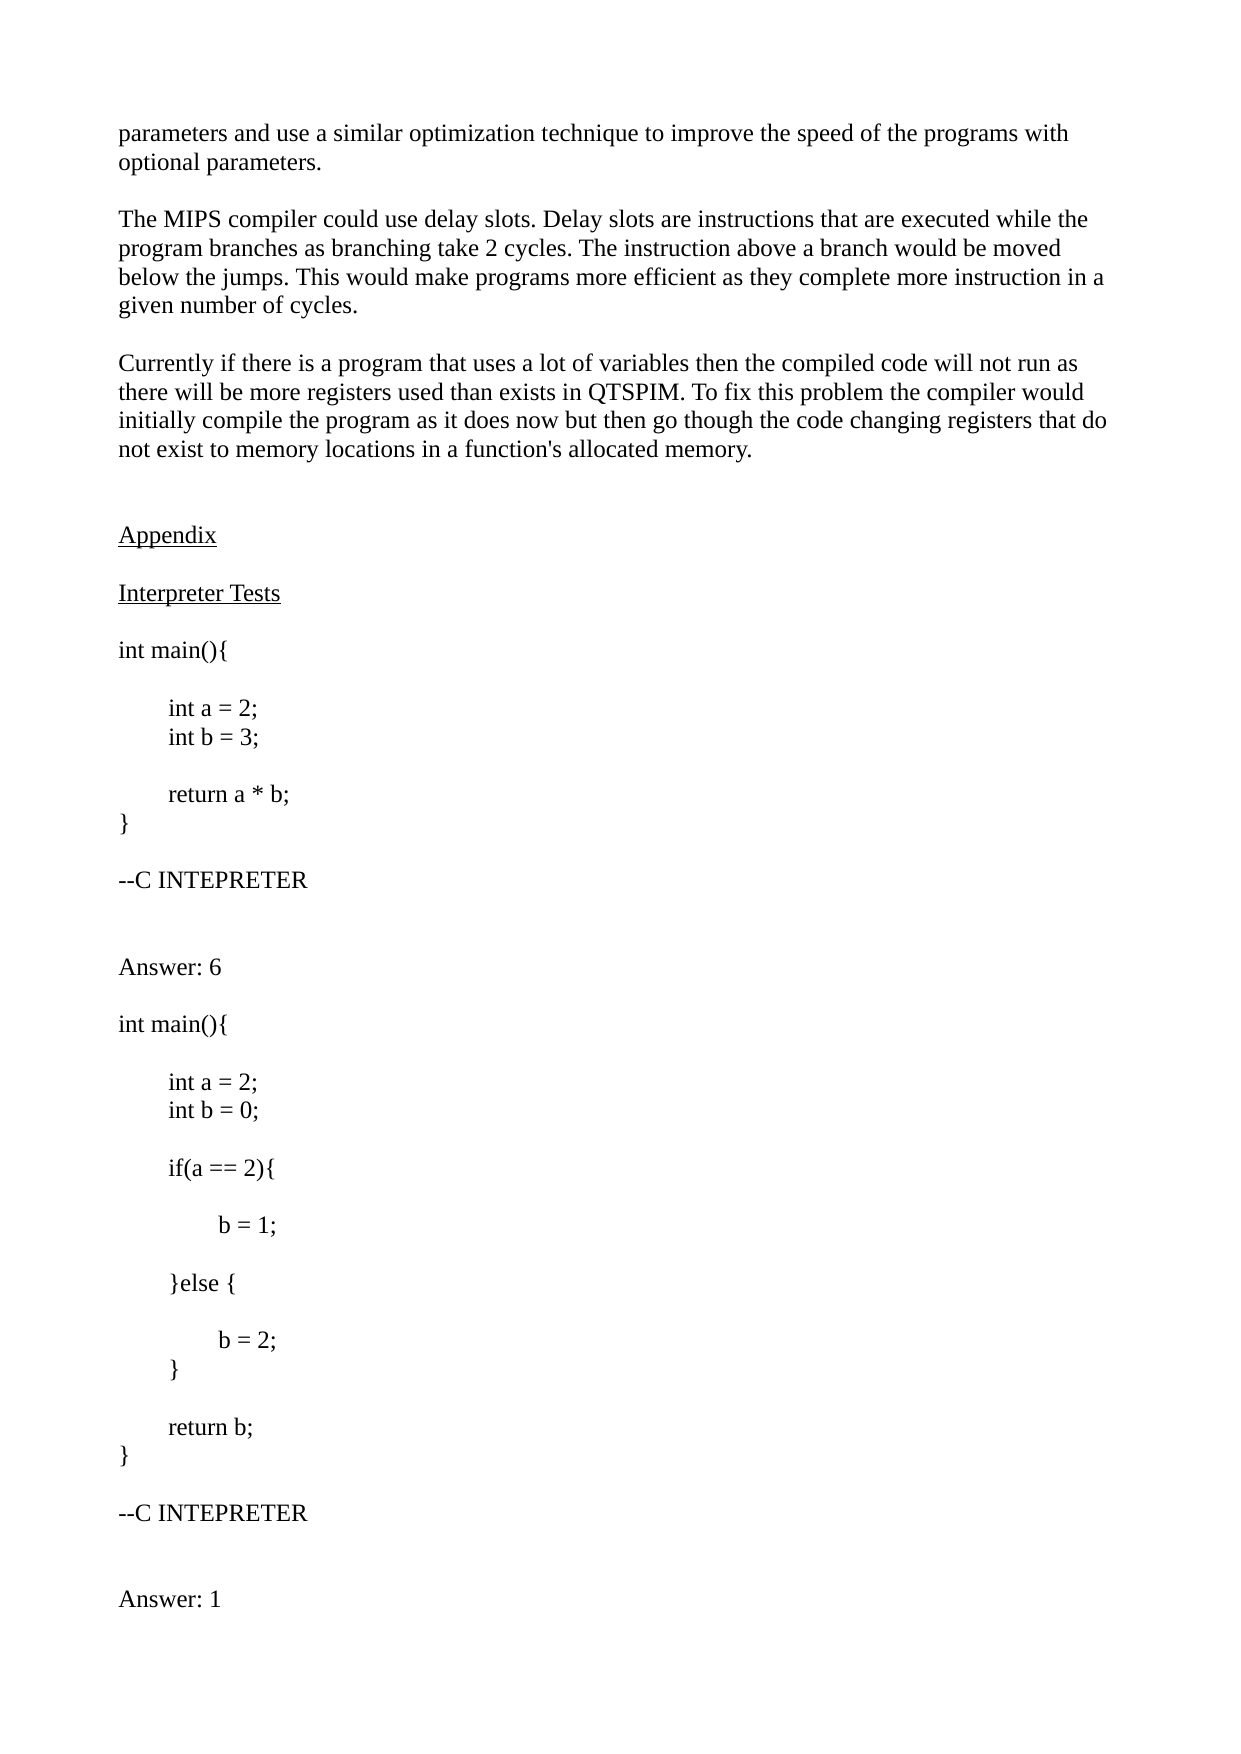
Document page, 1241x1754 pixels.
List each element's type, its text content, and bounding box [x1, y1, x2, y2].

text }else { [118, 1268, 1122, 1297]
text Interpreter Tests [118, 578, 1122, 607]
text return a * b; [118, 779, 1122, 808]
text } [118, 1441, 1122, 1469]
text Appendix [118, 521, 1122, 549]
text if(a == 2){ [118, 1153, 1122, 1182]
text parameters and use a similar optimization technique to improve the speed of the programs with optional parameters. [118, 118, 1122, 176]
text } [118, 808, 1122, 837]
text int b = 3; [118, 722, 1122, 751]
text b = 1; [118, 1211, 1122, 1239]
text } [118, 1354, 1122, 1383]
text int main(){ [118, 636, 1122, 664]
text Answer: 6 [118, 952, 1122, 981]
text int a = 2; [118, 693, 1122, 722]
text b = 2; [118, 1326, 1122, 1354]
text The MIPS compiler could use delay slots. Delay slots are instructions that are executed while the program branches as branching take 2 cycles. The instruction above a branch would be moved below the jumps. This would make programs more efficient as they complete more instruction in a given number of cycles. [118, 204, 1122, 319]
text --C INTEPRETER [118, 866, 1122, 894]
text --C INTEPRETER [118, 1498, 1122, 1527]
text int a = 2; [118, 1067, 1122, 1096]
text int b = 0; [118, 1096, 1122, 1124]
text Answer: 1 [118, 1584, 1122, 1613]
text int main(){ [118, 1009, 1122, 1038]
text return b; [118, 1412, 1122, 1441]
text Currently if there is a program that uses a lot of variables then the compiled code will not run as there will be more registers used than exists in QTSPIM. To fix this problem the compiler would initially compile the program as it does now but then go though the code changing registers that do not exist to memory locations in a function's allocated memory. [118, 348, 1122, 463]
